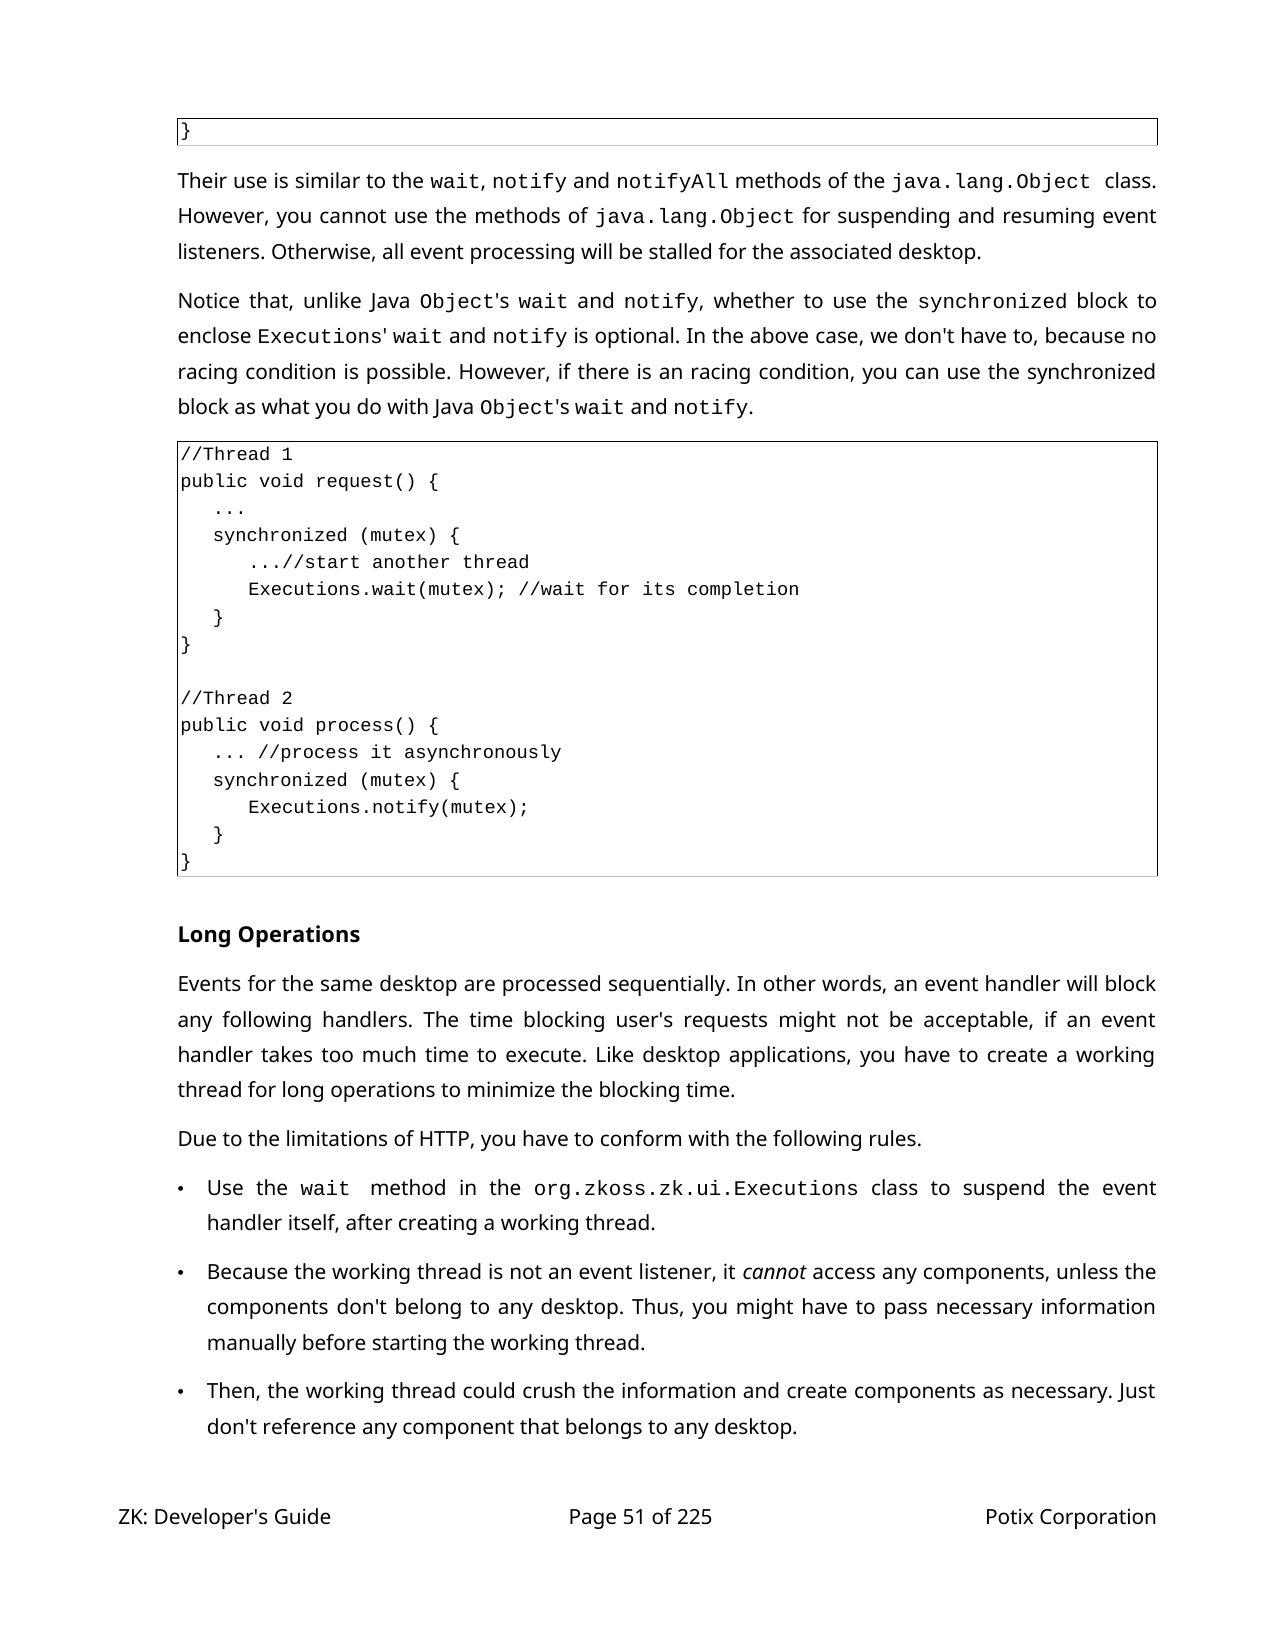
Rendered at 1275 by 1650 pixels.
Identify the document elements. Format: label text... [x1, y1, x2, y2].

text ... [178, 496, 1157, 520]
list Then, the working thread could crush the information and create components as necessary. Just don't reference any component that belongs to any desktop. [177, 1377, 1157, 1440]
text synchronized (mutex) { [178, 523, 1157, 547]
text } [178, 604, 1157, 629]
text } [178, 632, 1157, 656]
list Use the wait method in the org.zkoss.zk.ui.Executions class to suspend the event handler itself, after creating a working thread. [177, 1173, 1157, 1237]
text ... //process it asynchronously [178, 740, 1157, 765]
list Because the working thread is not an event listener, it cannot access any components, unless the components don't belong to any desktop. Thus, you might have to pass necessary information manually before starting the working thread. [177, 1257, 1157, 1356]
text synchronized (mutex) { [178, 768, 1157, 792]
text Due to the limitations of HTTP, you have to conform with the following rules. [177, 1124, 1157, 1152]
subtitle Long Operations [177, 919, 1157, 949]
text } [178, 822, 1157, 846]
text Their use is similar to the wait, notify and notifyAll methods of the java.lang.Object class. However, you cannot use the methods of java.lang.Object for suspending and resuming event listeners. Otherwise, all event processing will be stalled for the associated desktop. [177, 166, 1157, 265]
text } [178, 119, 1157, 145]
text public void request() { [178, 468, 1157, 493]
text //Thread 1 [178, 442, 1157, 466]
text ...//start another thread [178, 550, 1157, 574]
text Executions.wait(mutex); //wait for its completion [178, 577, 1157, 602]
text } [178, 849, 1157, 876]
text Notice that, unlike Java Object's wait and notify, whether to use the synchronized block to enclose Executions' wait and notify is optional. In the above case, we don't have to, because no racing condition is possible. However, if there is an racing condition, you can use the synchronized block as what you do with Java Object's wait and notify. [177, 286, 1157, 421]
text Executions.notify(mutex); [178, 795, 1157, 819]
text //Thread 2 [178, 686, 1157, 710]
text Events for the same desktop are processed sequentially. In other words, an event handler will block any following handlers. The time blocking user's requests might not be acceptable, if an event handler takes too much time to execute. Like desktop applications, you have to create a working thread for long operations to minimize the blocking time. [177, 969, 1157, 1103]
text public void process() { [178, 713, 1157, 737]
